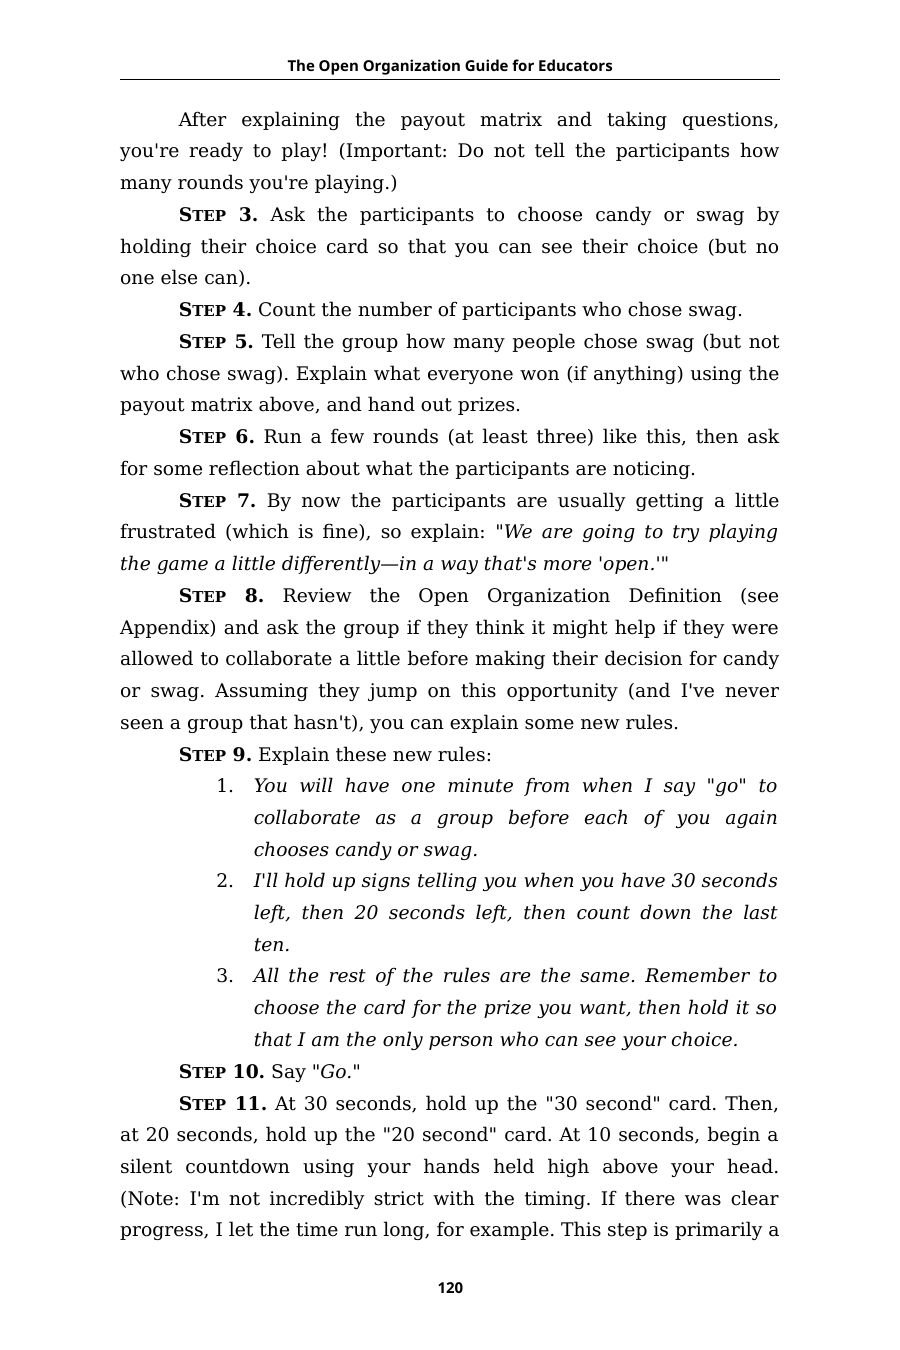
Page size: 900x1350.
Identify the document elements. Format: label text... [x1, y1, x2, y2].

text Step 6. Run a few rounds (at least three) like this, then ask for some reflection about what the participants are noticing. [120, 426, 780, 480]
text Step 8. Review the Open Organization Definition (see Appendix) and ask the group if they think it might help if they were allowed to collaborate a little before making their decision for candy or swag. Assuming they jump on this opportunity (and I've never seen a group that hasn't), you can explain some new rules. [120, 585, 780, 734]
text Step 7. By now the participants are usually getting a little frustrated (which is fine), so explain: "We are going to try playing the game a little differently—in a way that's more 'open.'" [120, 490, 780, 575]
text Step 4. Count the number of participants who chose swag. [120, 299, 780, 321]
list I'll hold up signs telling you when you have 30 seconds left, then 20 seconds left, then count down the last ten. [216, 870, 780, 956]
text Step 10. Say "Go." [120, 1060, 780, 1082]
text Step 3. Ask the participants to choose candy or swag by holding their choice card so that you can see their choice (but no one else can). [120, 204, 780, 289]
text After explaining the payout matrix and taking questions, you're ready to play! (Important: Do not tell the participants how many rounds you're playing.) [120, 109, 780, 194]
list All the rest of the rules are the same. Remember to choose the card for the prize you want, then hold it so that I am the only person who can see your choice. [216, 965, 780, 1051]
text Step 9. Explain these new rules: [120, 743, 780, 766]
text Step 11. At 30 seconds, hold up the "30 second" card. Then, at 20 seconds, hold up the "20 second" card. At 10 seconds, begin a silent countdown using your hands held high above your head. (Note: I'm not incredibly strict with the timing. If there was clear progress, I let the time run long, for example. This step is primarily a [120, 1092, 780, 1241]
list You will have one minute from when I say "go" to collaborate as a group before each of you again chooses candy or swag. [216, 775, 780, 861]
text Step 5. Tell the group how many people chose swag (but not who chose swag). Explain what everyone won (if anything) using the payout matrix above, and hand out prizes. [120, 331, 780, 416]
